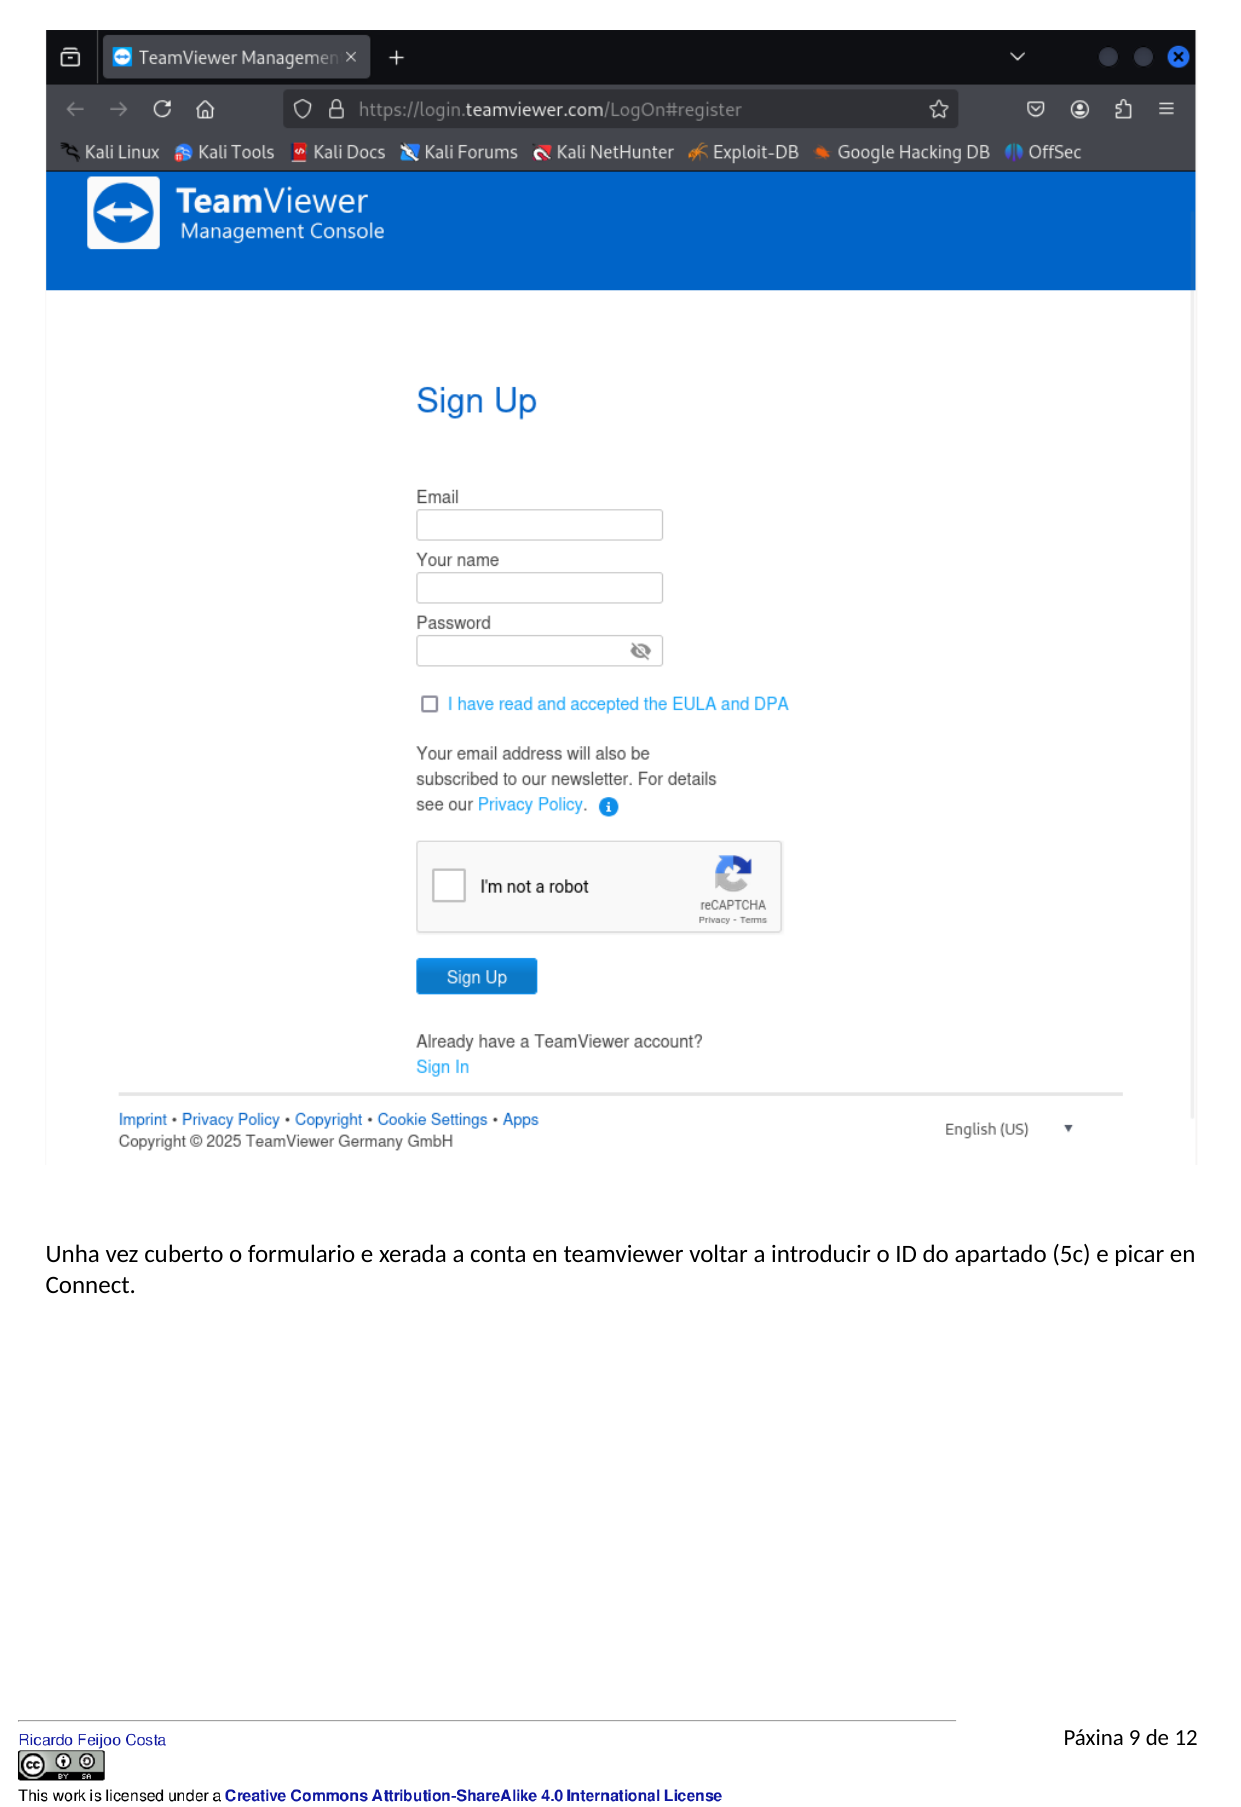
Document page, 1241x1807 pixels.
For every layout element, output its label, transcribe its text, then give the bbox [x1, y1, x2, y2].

picture [8, 1715, 957, 1806]
text Unha vez cuberto o formulario e xerada a conta en teamviewer voltar a introducir o ID do apartado (5c) e picar en Connect. [45, 1238, 1197, 1299]
picture [45, 30, 1198, 1165]
